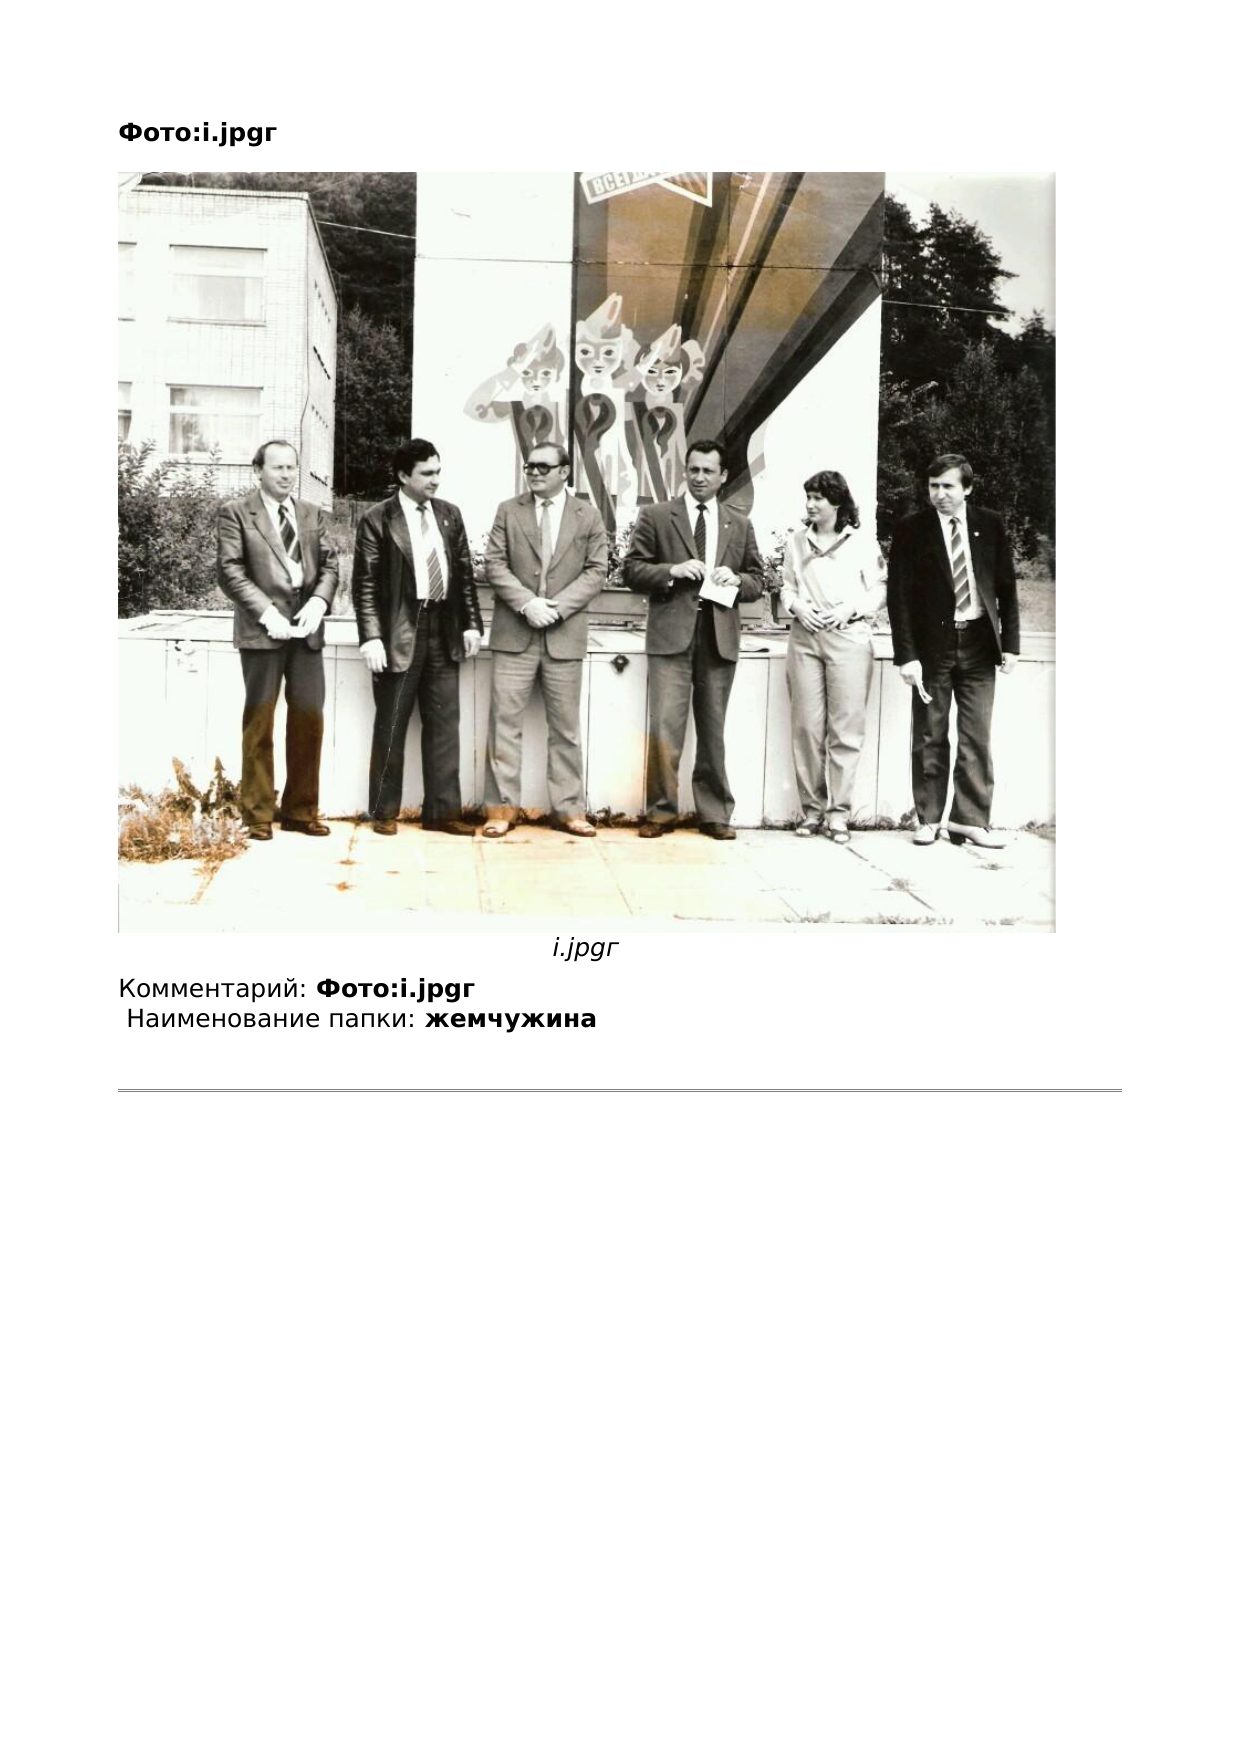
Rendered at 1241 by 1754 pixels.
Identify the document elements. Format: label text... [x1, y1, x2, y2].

subtitle Фото:i.jpgг [118, 118, 1122, 147]
text Комментарий: Фото:i.jpgг Наименование папки: жемчужина [118, 974, 1122, 1062]
text i.jpgг [118, 933, 1056, 962]
picture [118, 172, 1056, 933]
